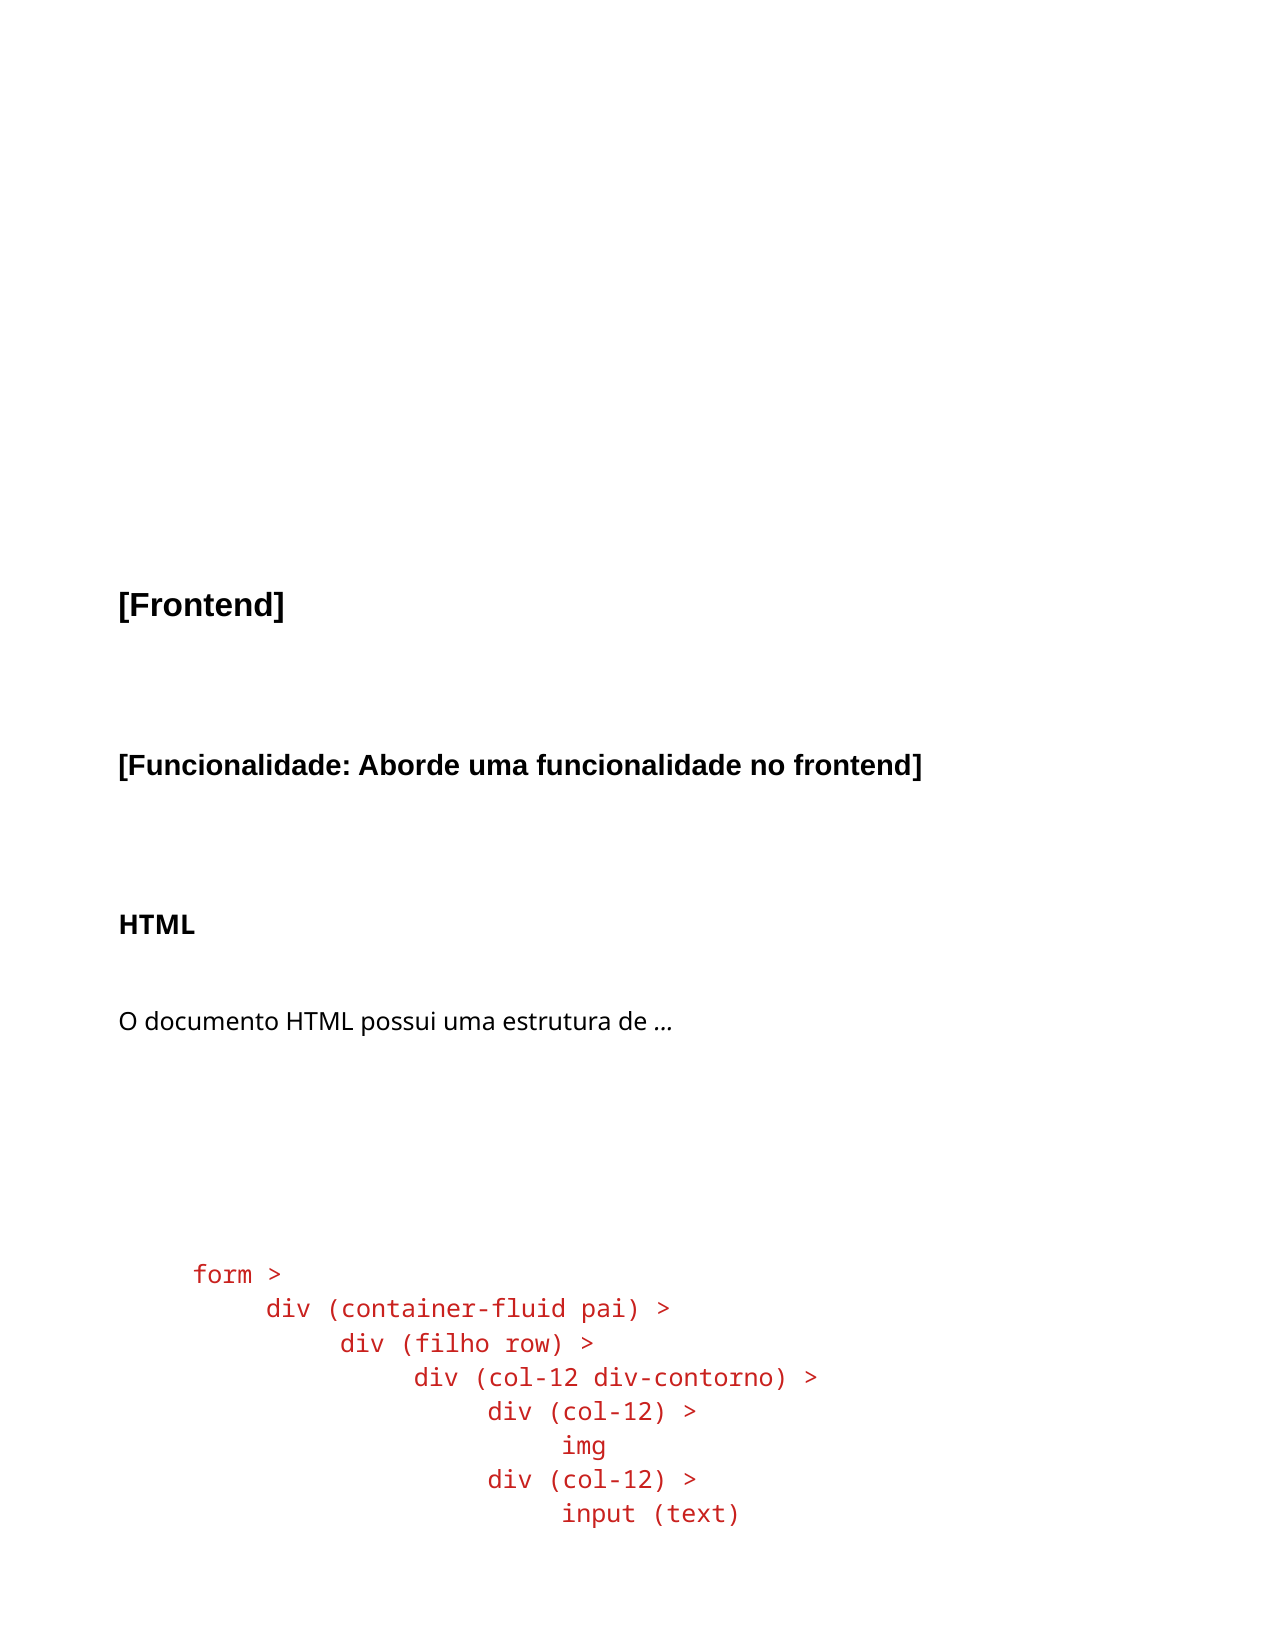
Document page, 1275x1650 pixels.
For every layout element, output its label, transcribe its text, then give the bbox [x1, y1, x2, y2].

subtitle HTML [118, 905, 1157, 942]
text input (text) [118, 1496, 1157, 1529]
text div (col-12) > [118, 1461, 1157, 1496]
text form > [118, 1257, 1157, 1291]
text img [118, 1427, 1157, 1461]
subtitle [Frontend] [118, 585, 1157, 623]
text div (filho row) > [118, 1325, 1157, 1359]
text div (container-fluid pai) > [118, 1291, 1157, 1325]
subtitle [Funcionalidade: Aborde uma funcionalidade no frontend] [118, 748, 1157, 782]
text div (col-12 div-contorno) > [118, 1359, 1157, 1393]
text O documento HTML possui uma estrutura de ... [118, 1003, 1157, 1038]
text div (col-12) > [118, 1393, 1157, 1427]
